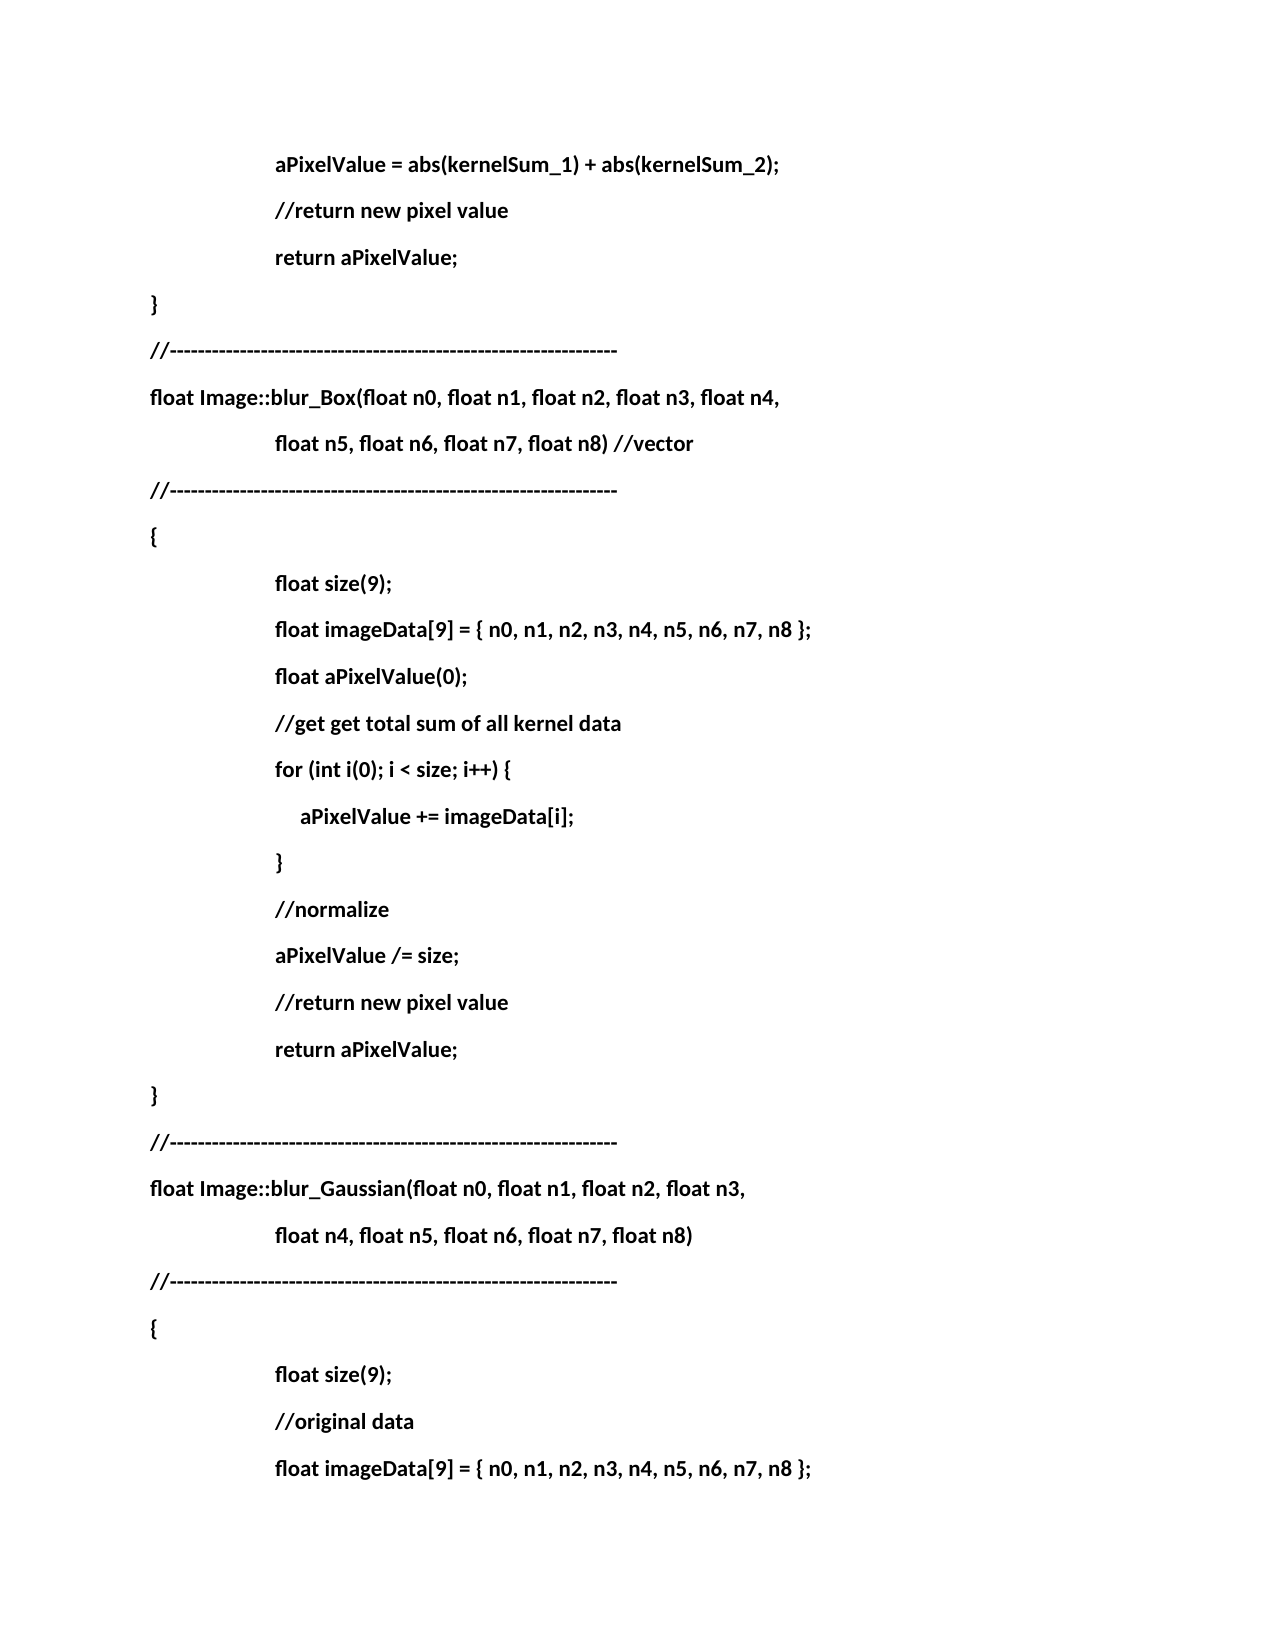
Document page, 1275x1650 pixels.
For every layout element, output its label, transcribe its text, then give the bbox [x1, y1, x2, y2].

text float n5, float n6, float n7, float n8) //vector [150, 429, 1125, 457]
text { [150, 1314, 1125, 1342]
text return aPixelValue; [150, 1035, 1125, 1063]
text float Image::blur_Box(float n0, float n1, float n2, float n3, float n4, [150, 383, 1125, 411]
text //return new pixel value [150, 197, 1125, 224]
text //---------------------------------------------------------------- [150, 1128, 1125, 1156]
text for (int i(0); i < size; i++) { [150, 755, 1125, 783]
text //---------------------------------------------------------------- [150, 1267, 1125, 1296]
text //---------------------------------------------------------------- [150, 476, 1125, 504]
text float n4, float n5, float n6, float n7, float n8) [150, 1221, 1125, 1249]
text float imageData[9] = { n0, n1, n2, n3, n4, n5, n6, n7, n8 }; [150, 616, 1125, 644]
text //original data [150, 1407, 1125, 1435]
text float Image::blur_Gaussian(float n0, float n1, float n2, float n3, [150, 1174, 1125, 1202]
text float aPixelValue(0); [150, 662, 1125, 690]
text //---------------------------------------------------------------- [150, 336, 1125, 364]
text //get get total sum of all kernel data [150, 709, 1125, 737]
text aPixelValue /= size; [150, 942, 1125, 969]
text float size(9); [150, 1361, 1125, 1389]
text float imageData[9] = { n0, n1, n2, n3, n4, n5, n6, n7, n8 }; [150, 1454, 1125, 1482]
text //return new pixel value [150, 988, 1125, 1016]
text } [150, 848, 1125, 876]
text //normalize [150, 895, 1125, 923]
text { [150, 522, 1125, 551]
text } [150, 1081, 1125, 1109]
text return aPixelValue; [150, 243, 1125, 271]
text float size(9); [150, 569, 1125, 597]
text aPixelValue = abs(kernelSum_1) + abs(kernelSum_2); [150, 150, 1125, 178]
text } [150, 290, 1125, 318]
text aPixelValue += imageData[i]; [150, 802, 1125, 830]
